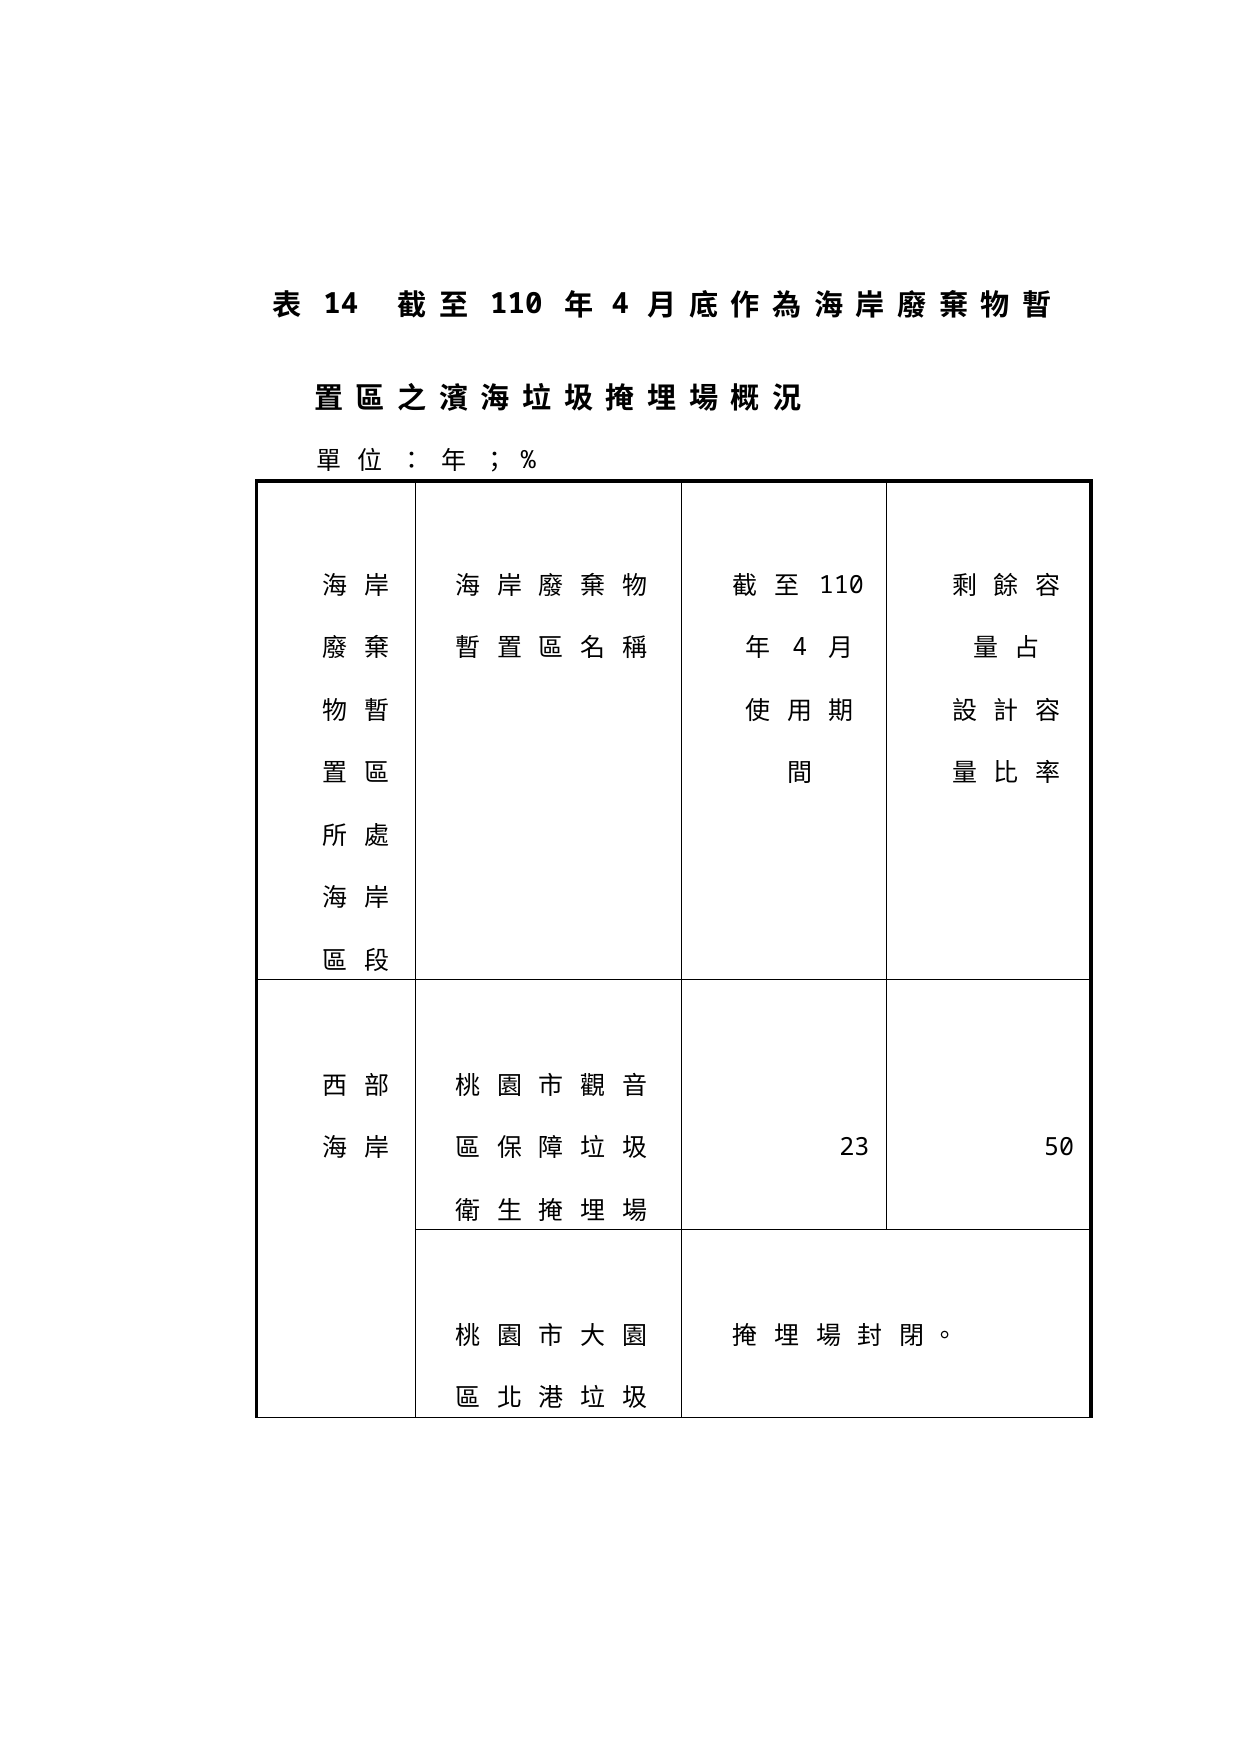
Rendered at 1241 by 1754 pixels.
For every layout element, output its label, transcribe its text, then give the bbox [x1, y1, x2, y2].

table_header 海岸廢棄物暫置區所處海岸區段 [258, 483, 415, 979]
table_header 截至110年4月使用期間 [682, 483, 886, 979]
table_header 剩餘容量占 設計容量比率 [887, 483, 1089, 979]
table_cell 23 [682, 980, 886, 1229]
table_cell 桃園市觀音區保障垃圾衛生掩埋場 [416, 980, 681, 1229]
text 表14 截至110年4月底作為海岸廢棄物暫置區之濱海垃圾掩埋場概況 單位：年；% [238, 229, 1058, 479]
table_header 海岸廢棄物 暫置區名稱 [416, 483, 681, 979]
table_cell 桃園市大園區北港垃圾 [416, 1230, 681, 1417]
table_cell 掩埋場封閉。 [682, 1230, 1089, 1417]
table_cell 50 [887, 980, 1089, 1229]
table_cell 西部海岸 [258, 980, 415, 1417]
